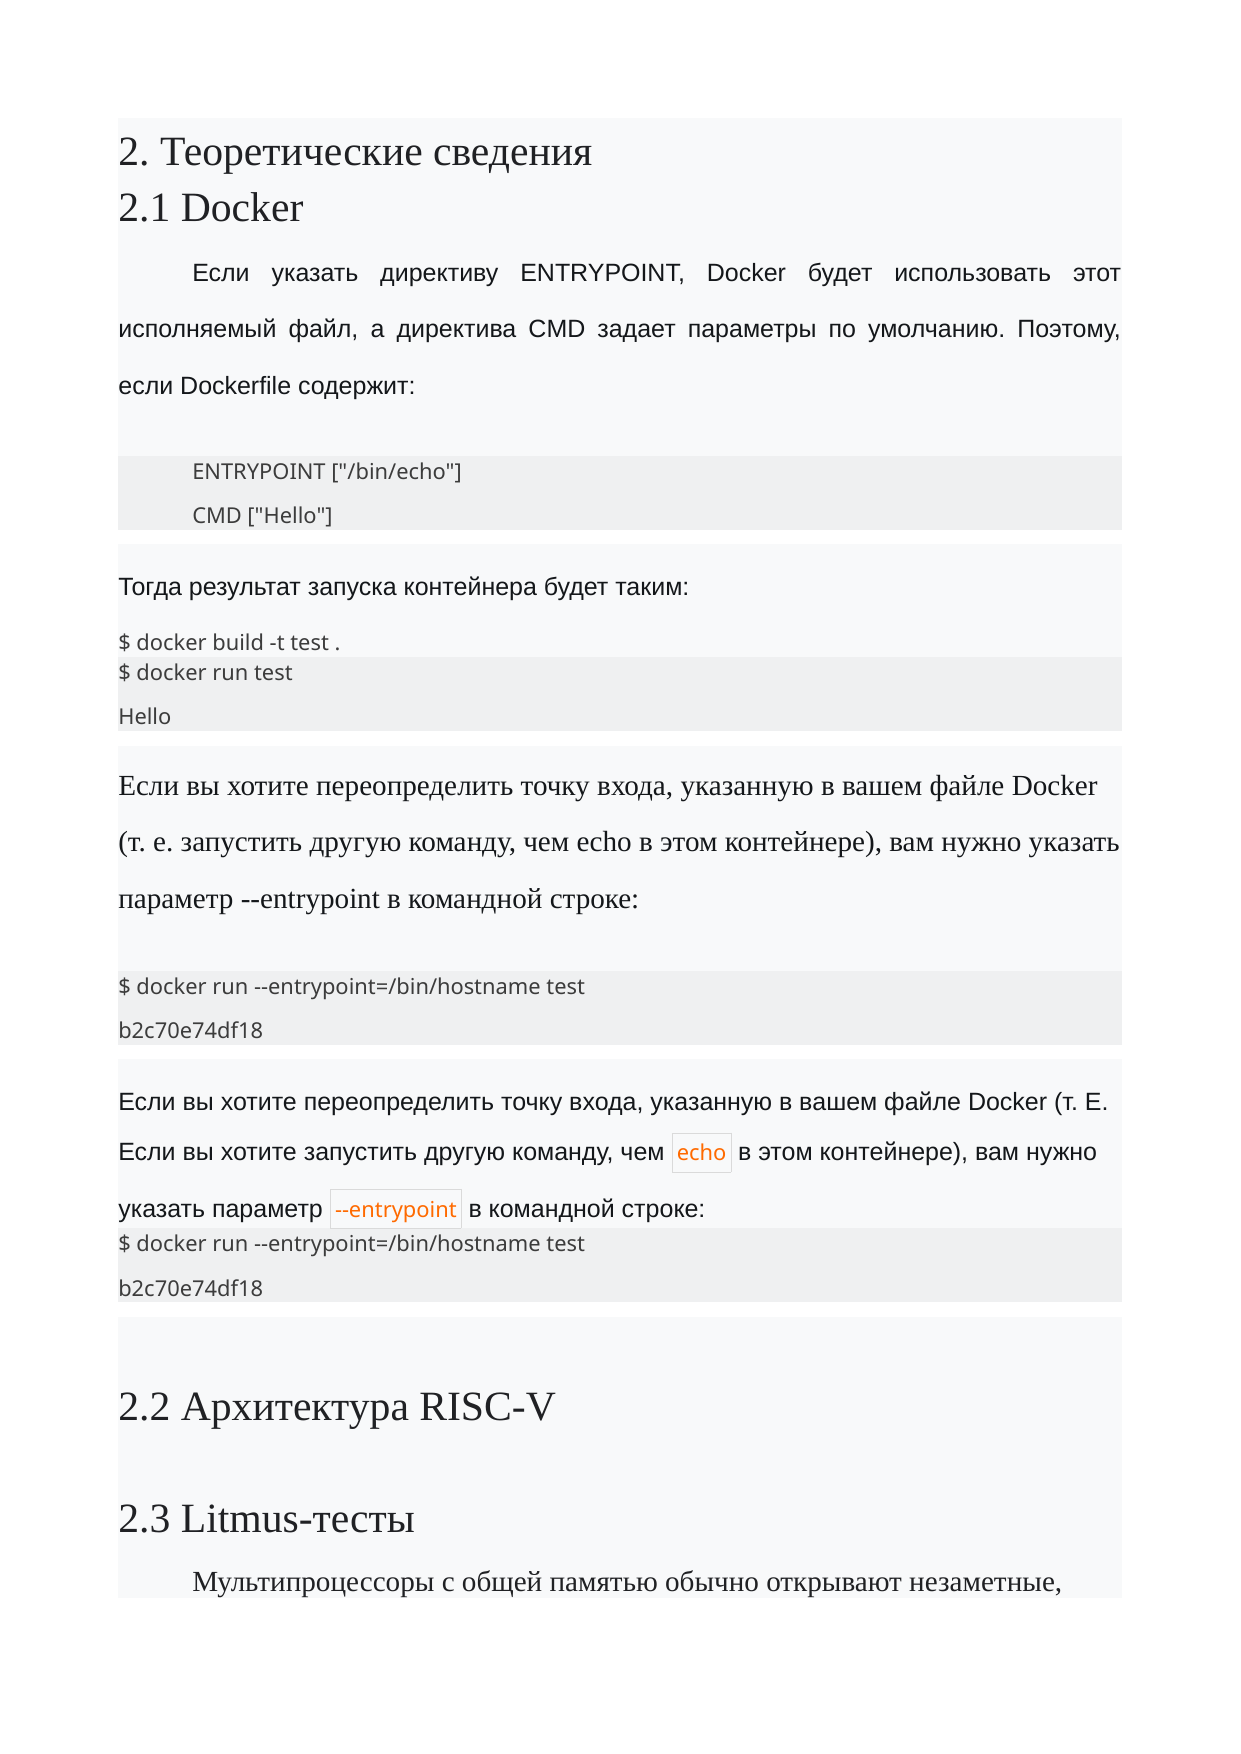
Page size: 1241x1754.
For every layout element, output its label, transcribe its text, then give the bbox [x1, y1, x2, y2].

text b2c70e74df18 [118, 1015, 1122, 1045]
text 2.3 Litmus-тесты [118, 1486, 1122, 1542]
text Тогда результат запуска контейнера будет таким: [118, 544, 1122, 601]
text ENTRYPOINT ["/bin/echo"] [118, 456, 1122, 485]
text 2.2 Архитектура RISC-V [118, 1373, 1122, 1429]
text Если вы хотите переопределить точку входа, указанную в вашем файле Docker (т. Е. Если вы хотите запустить другую команду, чем echo в этом контейнере), вам нужно указать параметр --entrypoint в командной строке: [118, 1059, 1122, 1228]
text $ docker run --entrypoint=/bin/hostname test [118, 1228, 1122, 1258]
text $ docker run test [118, 657, 1122, 687]
text b2c70e74df18 [118, 1272, 1122, 1302]
text CMD ["Hello"] [118, 500, 1122, 530]
text Hello [118, 701, 1122, 731]
text 2. Теоретические сведения [118, 118, 1122, 174]
text 2.1 Docker [118, 174, 1122, 231]
text $ docker run --entrypoint=/bin/hostname test [118, 971, 1122, 1000]
text Если вы хотите переопределить точку входа, указанную в вашем файле Docker (т. е. запустить другую команду, чем echo в этом контейнере), вам нужно указать параметр --entrypoint в командной строке: [118, 746, 1122, 914]
text $ docker build -t test . [118, 601, 1122, 657]
text Мультипроцессоры с общей памятью обычно открывают незаметные, [118, 1542, 1122, 1598]
text Если указать директиву ENTRYPOINT, Docker будет использовать этот исполняемый файл, а директива CMD задает параметры по умолчанию. Поэтому, если Dockerfile содержит: [118, 231, 1122, 399]
